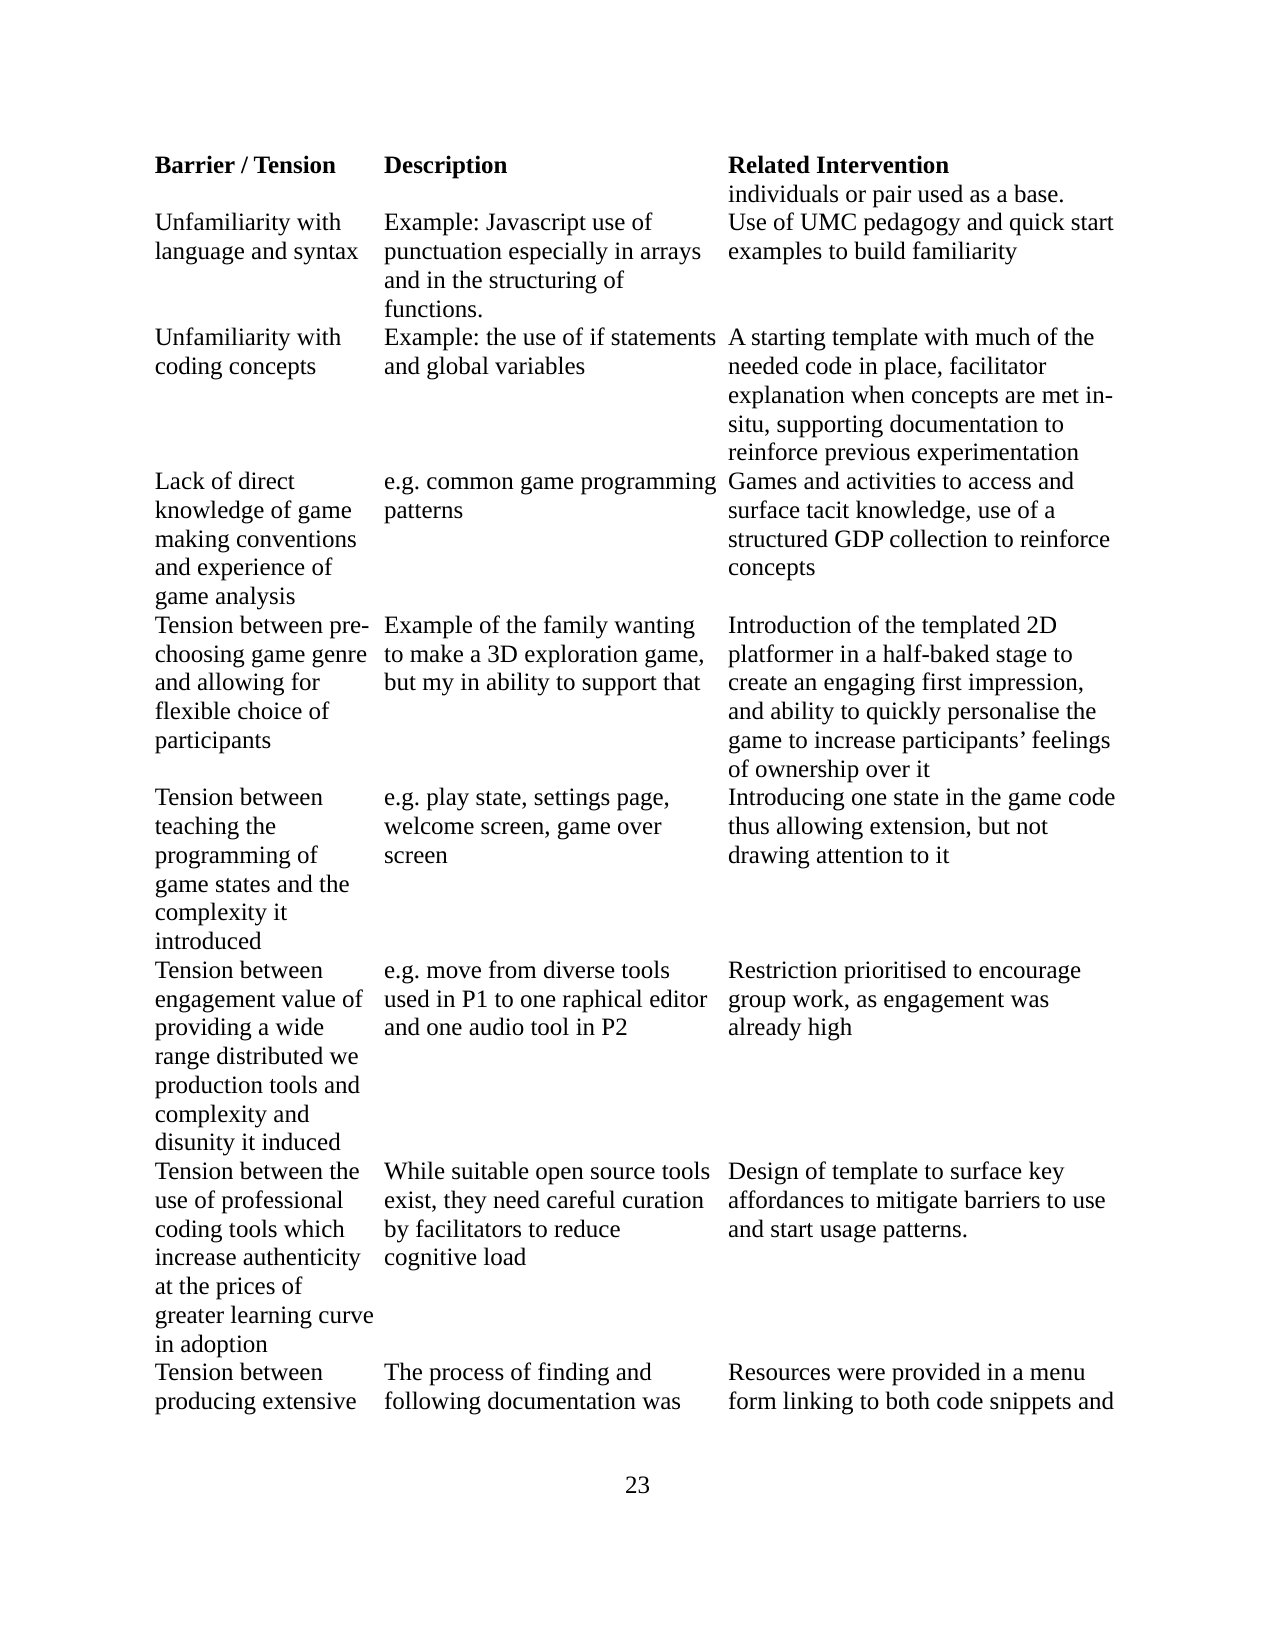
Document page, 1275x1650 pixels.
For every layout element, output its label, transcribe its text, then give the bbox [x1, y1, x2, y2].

table_header Description [379, 150, 723, 179]
table_cell e.g. move from diverse tools used in P1 to one raphical editor and one audio tool in P2 [379, 955, 723, 1156]
table_cell The process of finding and following documentation was [379, 1358, 723, 1415]
table_cell Lack of direct knowledge of game making conventions and experience of game analysis [150, 466, 379, 610]
table_cell Tension between engagement value of providing a wide range distributed we production tools and complexity and disunity it induced [150, 955, 379, 1156]
table_cell Games and activities to access and surface tacit knowledge, use of a structured GDP collection to reinforce concepts [724, 466, 1125, 610]
table_cell While suitable open source tools exist, they need careful curation by facilitators to reduce cognitive load [379, 1156, 723, 1357]
table_cell A starting template with much of the needed code in place, facilitator explanation when concepts are met in-situ, supporting documentation to reinforce previous experimentation [724, 323, 1125, 466]
table_header Related Intervention [724, 150, 1125, 179]
table_cell e.g. common game programming patterns [379, 466, 723, 610]
table_cell [379, 179, 723, 207]
table_cell Tension between the use of professional coding tools which increase authenticity at the prices of greater learning curve in adoption [150, 1156, 379, 1357]
table_cell individuals or pair used as a base. [724, 179, 1125, 207]
table_cell Unfamiliarity with language and syntax [150, 208, 379, 322]
table_cell Use of UMC pedagogy and quick start examples to build familiarity [724, 208, 1125, 322]
table_cell Example: Javascript use of punctuation especially in arrays and in the structuring of functions. [379, 208, 723, 322]
table_cell Introducing one state in the game code thus allowing extension, but not drawing attention to it [724, 783, 1125, 955]
table_cell e.g. play state, settings page, welcome screen, game over screen [379, 783, 723, 955]
table_cell Tension between pre-choosing game genre and allowing for flexible choice of participants [150, 610, 379, 782]
table_cell Introduction of the templated 2D platformer in a half-baked stage to create an engaging first impression, and ability to quickly personalise the game to increase participants’ feelings of ownership over it [724, 610, 1125, 782]
table_cell Restriction prioritised to encourage group work, as engagement was already high [724, 955, 1125, 1156]
table_cell Unfamiliarity with coding concepts [150, 323, 379, 466]
table_cell Tension between teaching the programming of game states and the complexity it introduced [150, 783, 379, 955]
table_cell Example: the use of if statements and global variables [379, 323, 723, 466]
table_cell Resources were provided in a menu form linking to both code snippets and [724, 1358, 1125, 1415]
table_cell Tension between producing extensive [150, 1358, 379, 1415]
table_cell [150, 179, 379, 207]
table_cell Example of the family wanting to make a 3D exploration game, but my in ability to support that [379, 610, 723, 782]
table_cell Design of template to surface key affordances to mitigate barriers to use and start usage patterns. [724, 1156, 1125, 1357]
table_header Barrier / Tension [150, 150, 379, 179]
